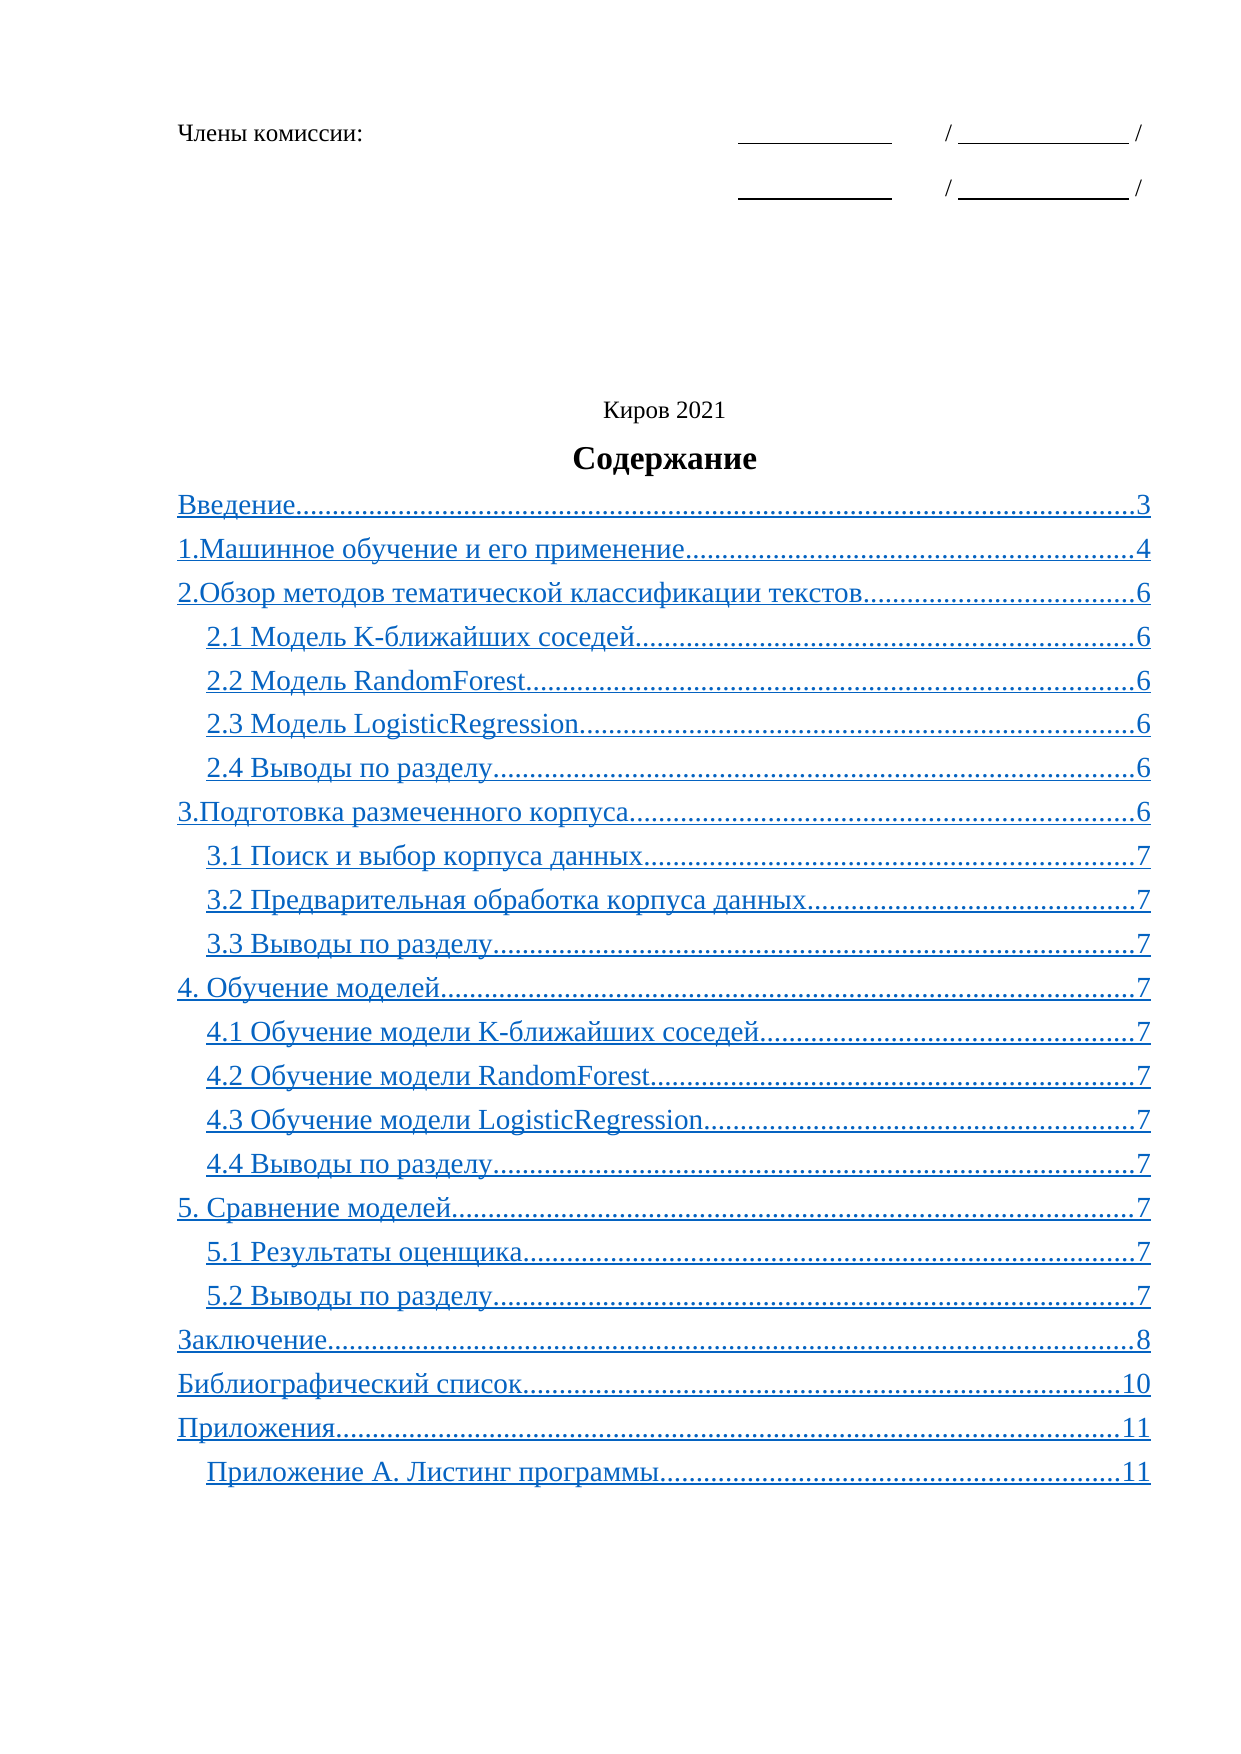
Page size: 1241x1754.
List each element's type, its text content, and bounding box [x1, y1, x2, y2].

text 3.2 Предварительная обработка корпуса данных 7 [206, 882, 1152, 916]
text Киров 2021 [177, 395, 1152, 424]
text 5.2 Выводы по разделу 7 [206, 1278, 1152, 1312]
text 2. Обзор методов тематической классификации текстов 6 [177, 575, 1152, 608]
text 4.4 Выводы по разделу 7 [206, 1146, 1152, 1180]
text Приложения 11 [177, 1410, 1152, 1443]
text 5. Сравнение моделей 7 [177, 1190, 1152, 1224]
text Члены комиссии: / / [177, 118, 1152, 147]
text 5.1 Результаты оценщика 7 [206, 1234, 1152, 1268]
text 4.1 Обучение модели K-ближайших соседей 7 [206, 1014, 1152, 1048]
text 4. Обучение моделей 7 [177, 970, 1152, 1004]
text Приложение А. Листинг программы 11 [206, 1454, 1152, 1487]
text 3.1 Поиск и выбор корпуса данных 7 [206, 838, 1152, 872]
text 2.3 Модель LogisticRegression 6 [206, 707, 1152, 740]
text Библиографический список 10 [177, 1366, 1152, 1399]
text / / [177, 173, 1152, 202]
text Содержание [177, 438, 1152, 476]
text 3. Подготовка размеченного корпуса 6 [177, 794, 1152, 828]
text Заключение 8 [177, 1322, 1152, 1356]
text 2.4 Выводы по разделу 6 [206, 751, 1152, 784]
text 1. Машинное обучение и его применение 4 [177, 531, 1152, 564]
text Введение 3 [177, 487, 1152, 520]
text 4.2 Обучение модели RandomForest 7 [206, 1058, 1152, 1092]
text 2.2 Модель RandomForest 6 [206, 663, 1152, 696]
text 2.1 Модель K-ближайших соседей 6 [206, 619, 1152, 652]
text 3.3 Выводы по разделу 7 [206, 926, 1152, 960]
text 4.3 Обучение модели LogisticRegression 7 [206, 1102, 1152, 1136]
